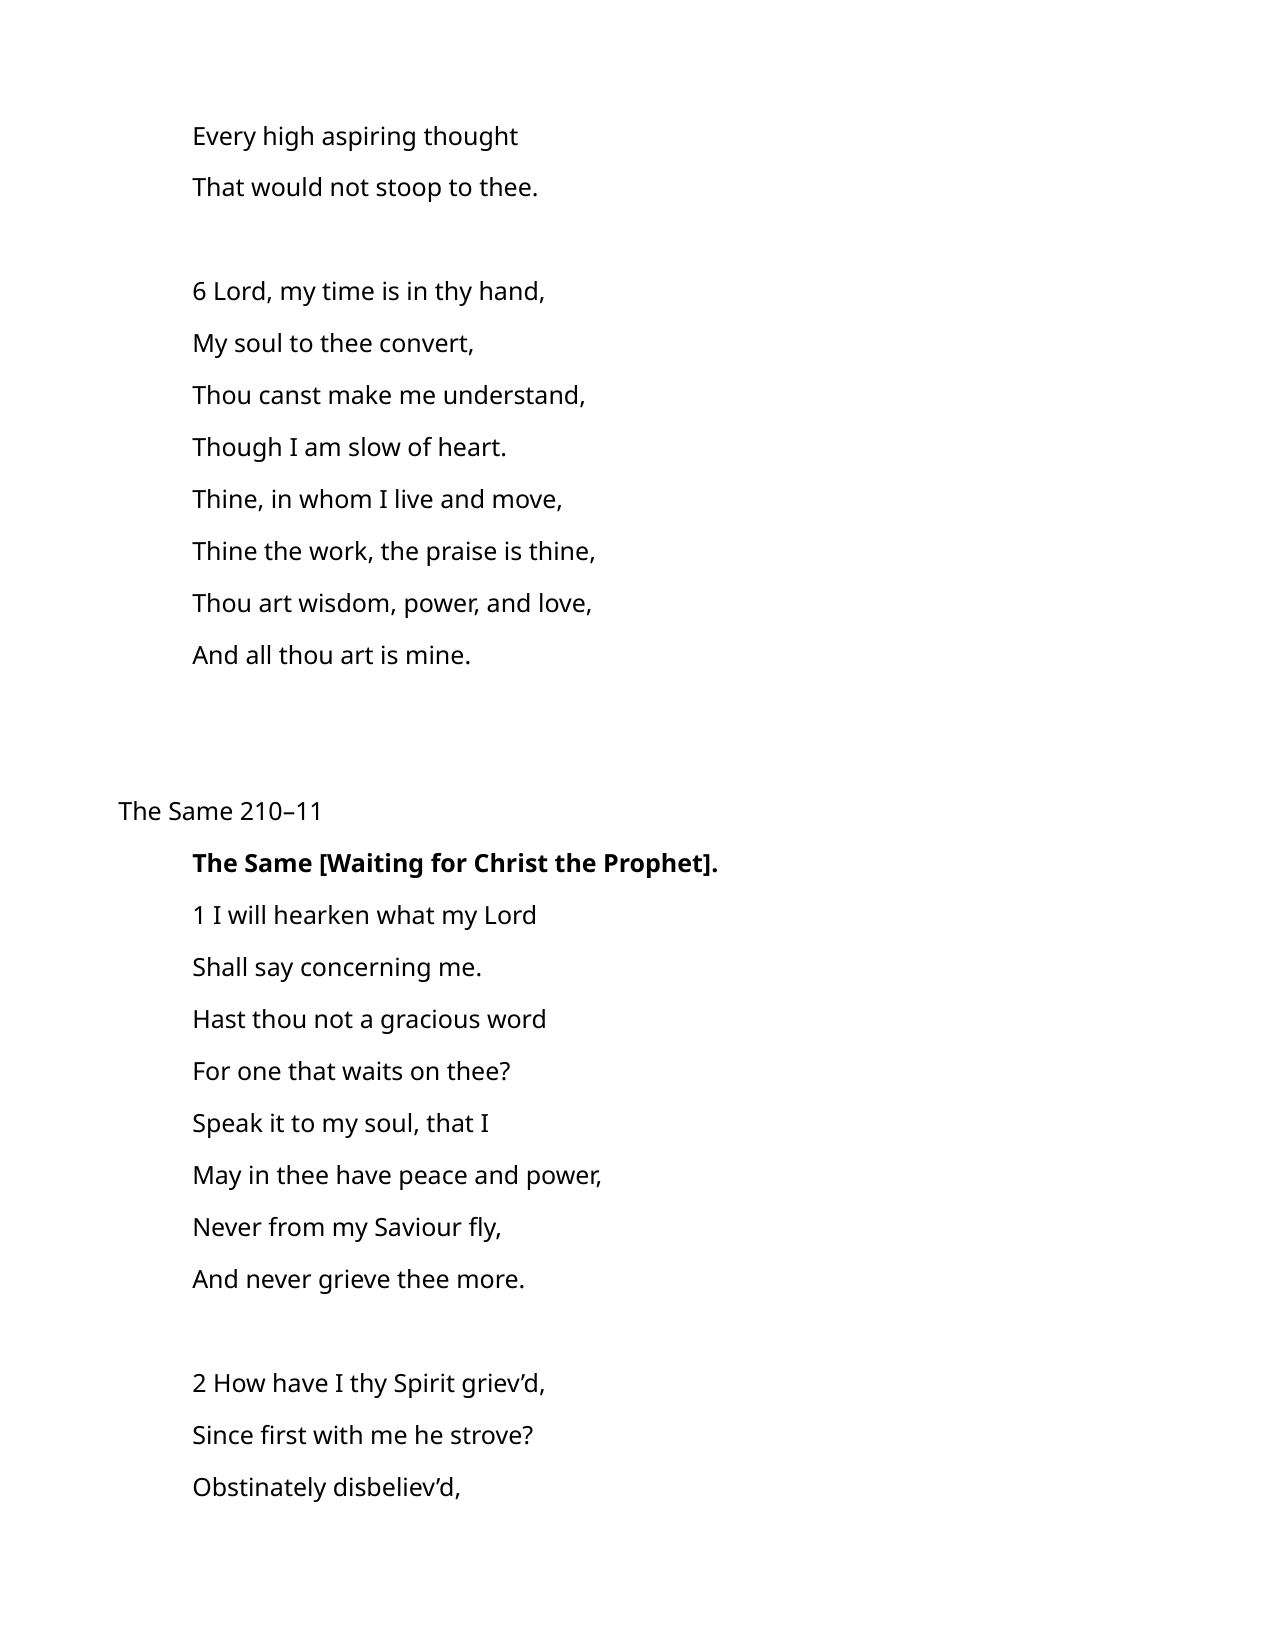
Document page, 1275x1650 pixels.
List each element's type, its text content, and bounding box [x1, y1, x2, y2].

text 1 I will hearken what my Lord [192, 898, 1157, 932]
text 2 How have I thy Spirit griev’d, [192, 1366, 1157, 1400]
text The Same 210–11 [118, 794, 1157, 828]
text And never grieve thee more. [192, 1262, 1157, 1296]
text Thine, in whom I live and move, [192, 482, 1157, 516]
text Since first with me he strove? [192, 1418, 1157, 1452]
text Every high aspiring thought [192, 118, 1157, 152]
text Though I am slow of heart. [192, 430, 1157, 464]
text The Same [Waiting for Christ the Prophet]. [192, 846, 1157, 880]
text Speak it to my soul, that I [192, 1106, 1157, 1140]
text Never from my Saviour fly, [192, 1210, 1157, 1244]
text Thou canst make me understand, [192, 378, 1157, 412]
text Thou art wisdom, power, and love, [192, 586, 1157, 620]
text Hast thou not a gracious word [192, 1002, 1157, 1036]
text Thine the work, the praise is thine, [192, 534, 1157, 568]
text Obstinately disbeliev’d, [192, 1469, 1157, 1504]
text 6 Lord, my time is in thy hand, [192, 274, 1157, 308]
text That would not stoop to thee. [192, 170, 1157, 204]
text For one that waits on thee? [192, 1054, 1157, 1088]
text My soul to thee convert, [192, 326, 1157, 360]
text May in thee have peace and power, [192, 1158, 1157, 1192]
text Shall say concerning me. [192, 950, 1157, 984]
text And all thou art is mine. [192, 638, 1157, 672]
